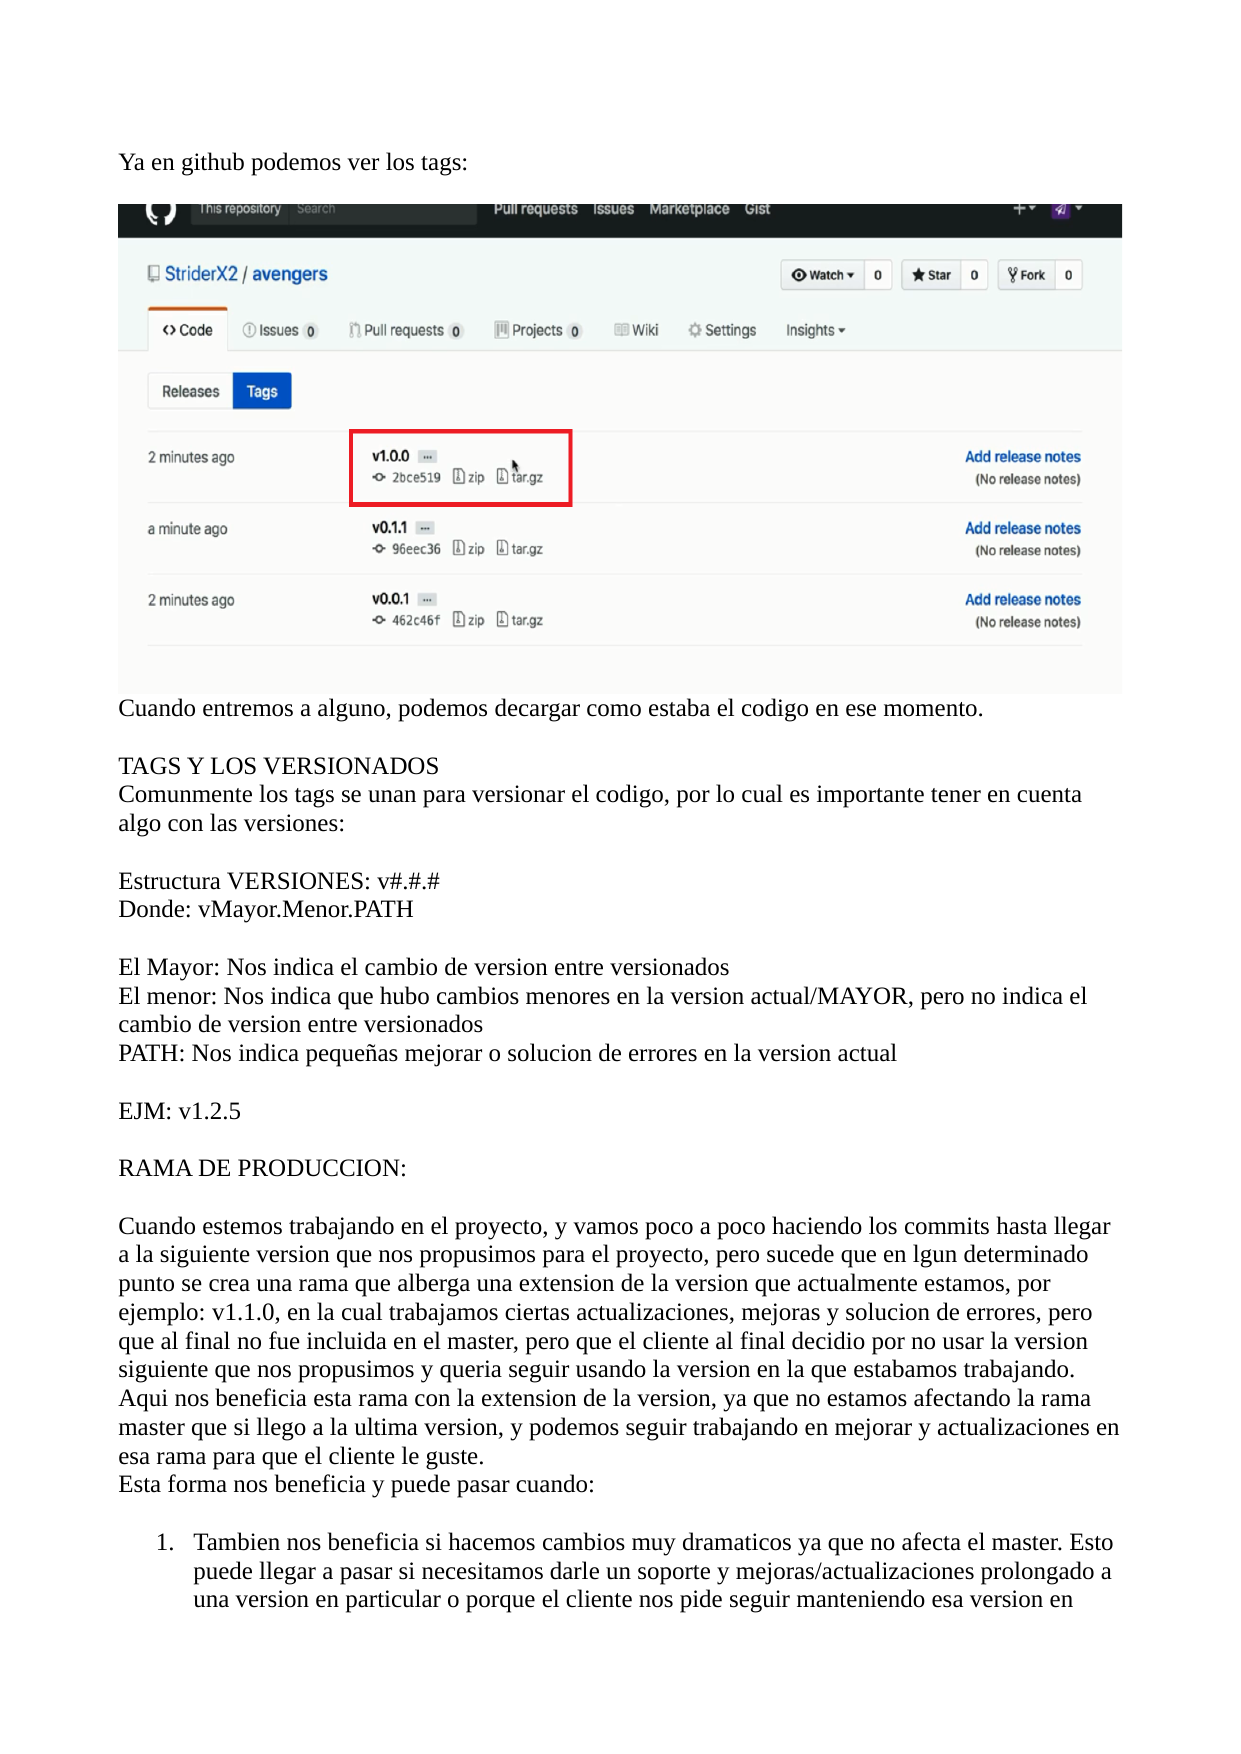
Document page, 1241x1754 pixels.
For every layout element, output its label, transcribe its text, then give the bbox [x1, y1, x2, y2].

text Estructura VERSIONES: v#.#.# [118, 866, 1122, 894]
text EJM: v1.2.5 [118, 1096, 1122, 1124]
list Tambien nos beneficia si hacemos cambios muy dramaticos ya que no afecta el master. Esto puede llegar a pasar si necesitamos darle un soporte y mejoras/actualizaciones prolongado a una version en particular o porque el cliente nos pide seguir manteniendo esa version en [156, 1527, 1122, 1613]
text Comunmente los tags se unan para versionar el codigo, por lo cual es importante tener en cuenta algo con las versiones: [118, 779, 1122, 837]
text TAGS Y LOS VERSIONADOS [118, 751, 1122, 779]
text PATH: Nos indica pequeñas mejorar o solucion de errores en la version actual [118, 1038, 1122, 1067]
text RAMA DE PRODUCCION: [118, 1153, 1122, 1182]
text Cuando estemos trabajando en el proyecto, y vamos poco a poco haciendo los commits hasta llegar a la siguiente version que nos propusimos para el proyecto, pero sucede que en lgun determinado punto se crea una rama que alberga una extension de la version que actualmente estamos, por ejemplo: v1.1.0, en la cual trabajamos ciertas actualizaciones, mejoras y solucion de errores, pero que al final no fue incluida en el master, pero que el cliente al final decidio por no usar la version siguiente que nos propusimos y queria seguir usando la version en la que estabamos trabajando. Aqui nos beneficia esta rama con la extension de la version, ya que no estamos afectando la rama master que si llego a la ultima version, y podemos seguir trabajando en mejorar y actualizaciones en esa rama para que el cliente le guste. [118, 1211, 1122, 1469]
text Ya en github podemos ver los tags: [118, 147, 1122, 176]
text Donde: vMayor.Menor.PATH [118, 894, 1122, 923]
text Esta forma nos beneficia y puede pasar cuando: [118, 1469, 1122, 1498]
text Cuando entremos a alguno, podemos decargar como estaba el codigo en ese momento. [118, 694, 1122, 722]
text El Mayor: Nos indica el cambio de version entre versionados [118, 952, 1122, 981]
text El menor: Nos indica que hubo cambios menores en la version actual/MAYOR, pero no indica el cambio de version entre versionados [118, 981, 1122, 1038]
